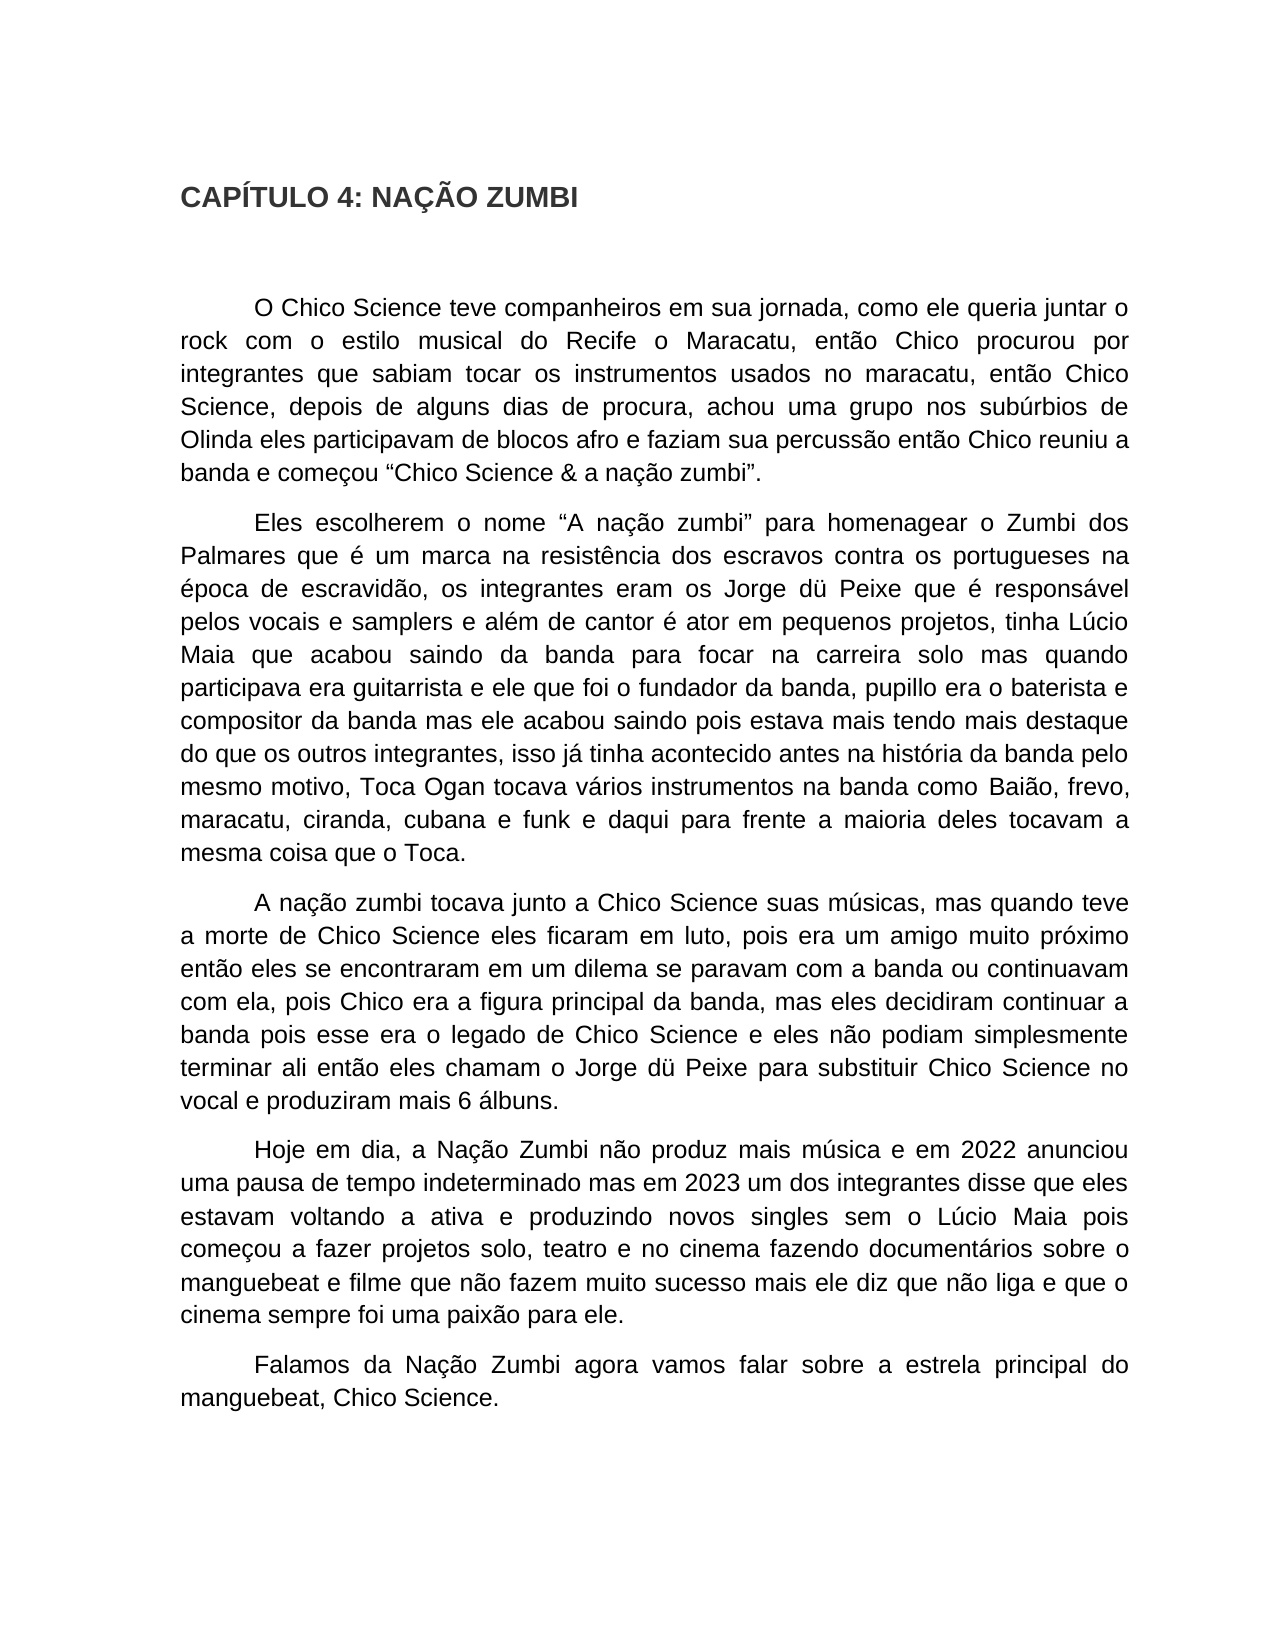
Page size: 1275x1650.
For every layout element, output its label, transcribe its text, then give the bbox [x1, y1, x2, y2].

text Eles escolherem o nome “A nação zumbi” para homenagear o Zumbi dos Palmares que é um marca na resistência dos escravos contra os portugueses na época de escravidão, os integrantes eram os Jorge dü Peixe que é responsável pelos vocais e samplers e além de cantor é ator em pequenos projetos, tinha Lúcio Maia que acabou saindo da banda para focar na carreira solo mas quando participava era guitarrista e ele que foi o fundador da banda, pupillo era o baterista e compositor da banda mas ele acabou saindo pois estava mais tendo mais destaque do que os outros integrantes, isso já tinha acontecido antes na história da banda pelo mesmo motivo, Toca Ogan tocava vários instrumentos na banda como Baião, frevo, maracatu, ciranda, cubana e funk e daqui para frente a maioria deles tocavam a mesma coisa que o Toca. [180, 508, 1131, 867]
text CAPÍTULO 4: NAÇÃO ZUMBI [180, 180, 1131, 214]
text O Chico Science teve companheiros em sua jornada, como ele queria juntar o rock com o estilo musical do Recife o Maracatu, então Chico procurou por integrantes que sabiam tocar os instrumentos usados no maracatu, então Chico Science, depois de alguns dias de procura, achou uma grupo nos subúrbios de Olinda eles participavam de blocos afro e faziam sua percussão então Chico reuniu a banda e começou “Chico Science & a nação zumbi”. [180, 293, 1131, 487]
text A nação zumbi tocava junto a Chico Science suas músicas, mas quando teve a morte de Chico Science eles ficaram em luto, pois era um amigo muito próximo então eles se encontraram em um dilema se paravam com a banda ou continuavam com ela, pois Chico era a figura principal da banda, mas eles decidiram continuar a banda pois esse era o legado de Chico Science e eles não podiam simplesmente terminar ali então eles chamam o Jorge dü Peixe para substituir Chico Science no vocal e produziram mais 6 álbuns. [180, 888, 1131, 1114]
text Hoje em dia, a Nação Zumbi não produz mais música e em 2022 anunciou uma pausa de tempo indeterminado mas em 2023 um dos integrantes disse que eles estavam voltando a ativa e produzindo novos singles sem o Lúcio Maia pois começou a fazer projetos solo, teatro e no cinema fazendo documentários sobre o manguebeat e filme que não fazem muito sucesso mais ele diz que não liga e que o cinema sempre foi uma paixão para ele. [180, 1135, 1131, 1329]
text Falamos da Nação Zumbi agora vamos falar sobre a estrela principal do manguebeat, Chico Science. [180, 1350, 1131, 1412]
